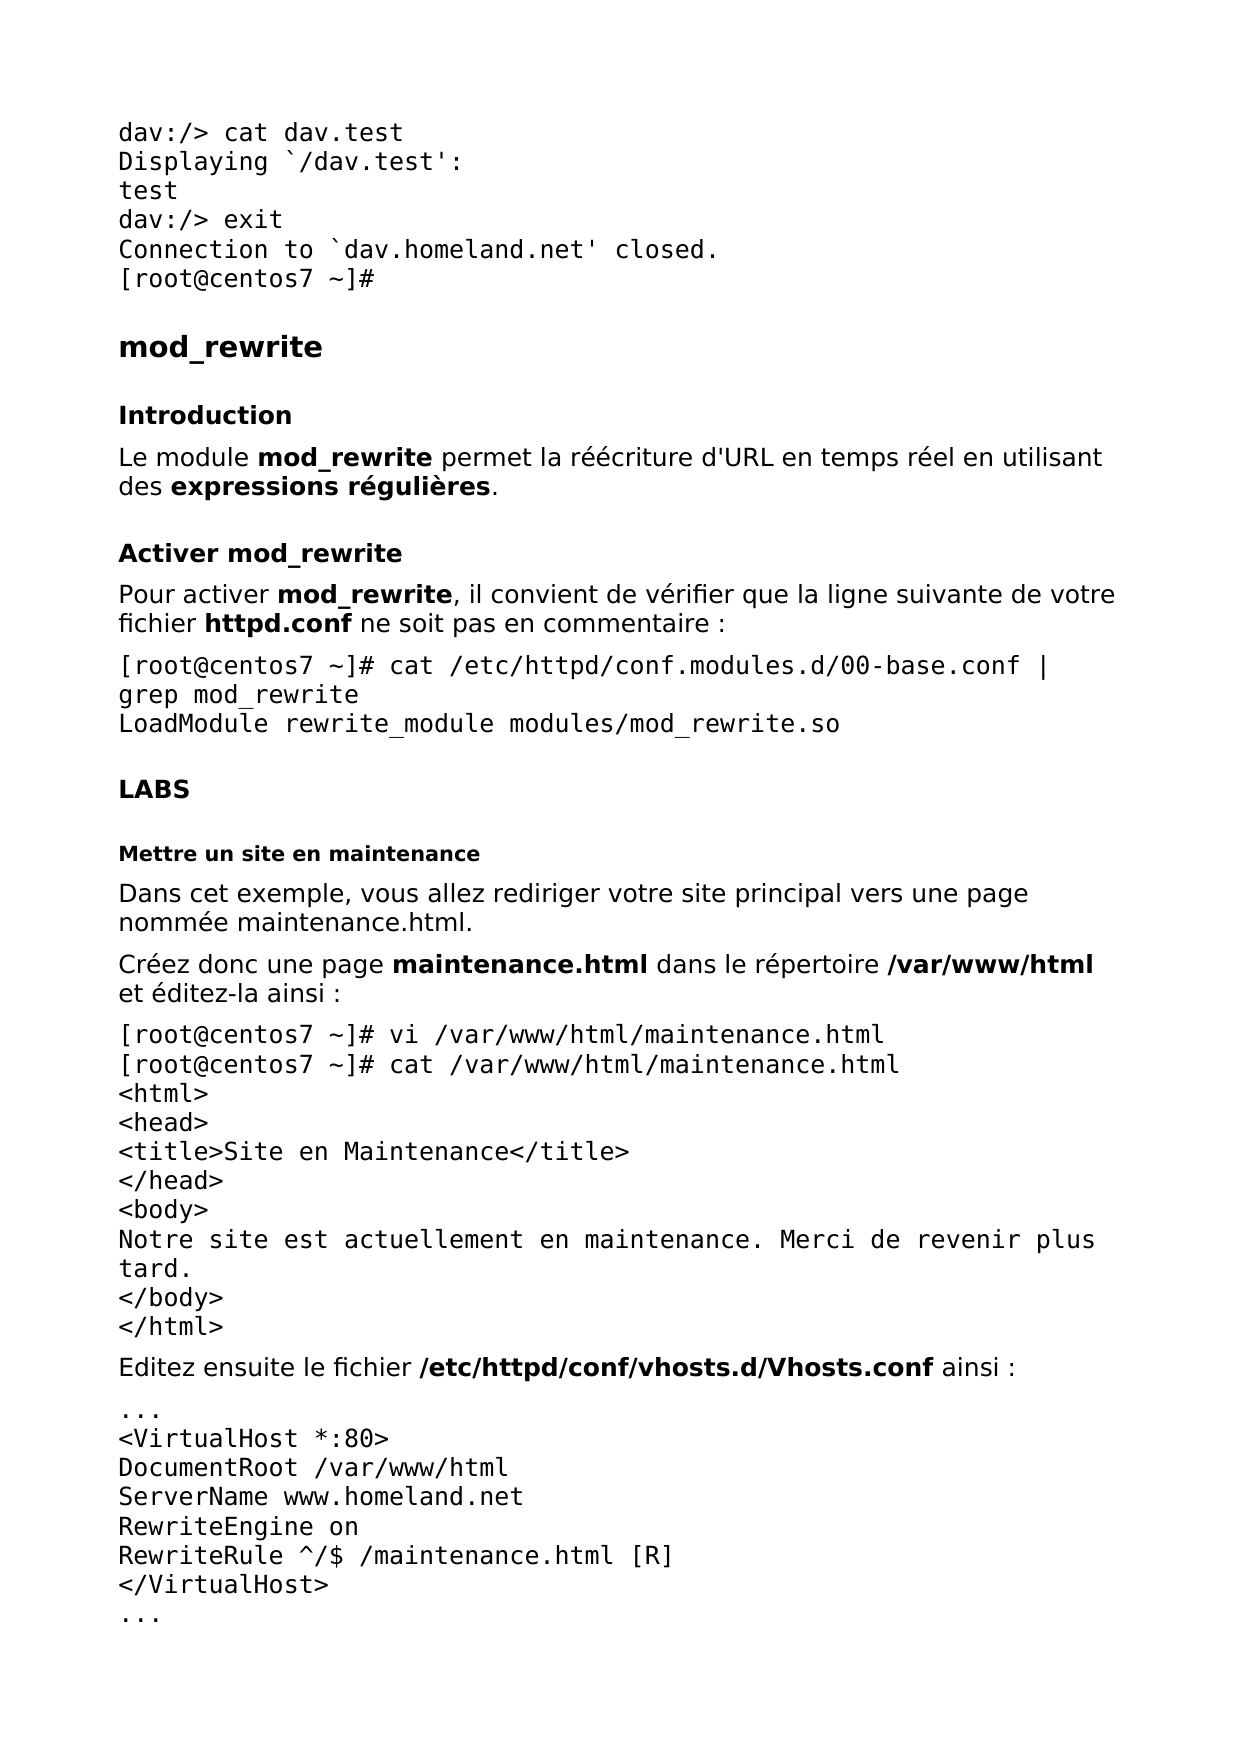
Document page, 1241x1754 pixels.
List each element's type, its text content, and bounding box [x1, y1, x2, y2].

text [root@centos7 ~]# cat /etc/httpd/conf.modules.d/00-base.conf | grep mod_rewrite LoadModule rewrite_module modules/mod_rewrite.so [118, 651, 1122, 739]
text [root@centos7 ~]# vi /var/www/html/maintenance.html [root@centos7 ~]# cat /var/www/html/maintenance.html <html> <head> <title>Site en Maintenance</title> </head> <body> Notre site est actuellement en maintenance. Merci de revenir plus tard. </body> </html> [118, 1021, 1122, 1342]
subtitle LABS [118, 776, 1122, 805]
subtitle mod_rewrite [118, 330, 1122, 364]
text ... <VirtualHost *:80> DocumentRoot /var/www/html ServerName www.homeland.net RewriteEngine on RewriteRule ^/$ /maintenance.html [R] </VirtualHost> ... [118, 1395, 1122, 1628]
text Dans cet exemple, vous allez rediriger votre site principal vers une page nommée maintenance.html. [118, 879, 1122, 937]
text Pour activer mod_rewrite, il convient de vérifier que la ligne suivante de votre fichier httpd.conf ne soit pas en commentaire : [118, 581, 1122, 639]
text Le module mod_rewrite permet la réécriture d'URL en temps réel en utilisant des expressions régulières. [118, 443, 1122, 501]
text Editez ensuite le fichier /etc/httpd/conf/vhosts.d/Vhosts.conf ainsi : [118, 1353, 1122, 1382]
text Créez donc une page maintenance.html dans le répertoire /var/www/html et éditez-la ainsi : [118, 950, 1122, 1008]
subtitle Mettre un site en maintenance [118, 842, 1122, 867]
text dav:/> cat dav.test Displaying `/dav.test': test dav:/> exit Connection to `dav.homeland.net' closed. [root@centos7 ~]# [118, 118, 1122, 293]
subtitle Activer mod_rewrite [118, 539, 1122, 568]
subtitle Introduction [118, 401, 1122, 431]
